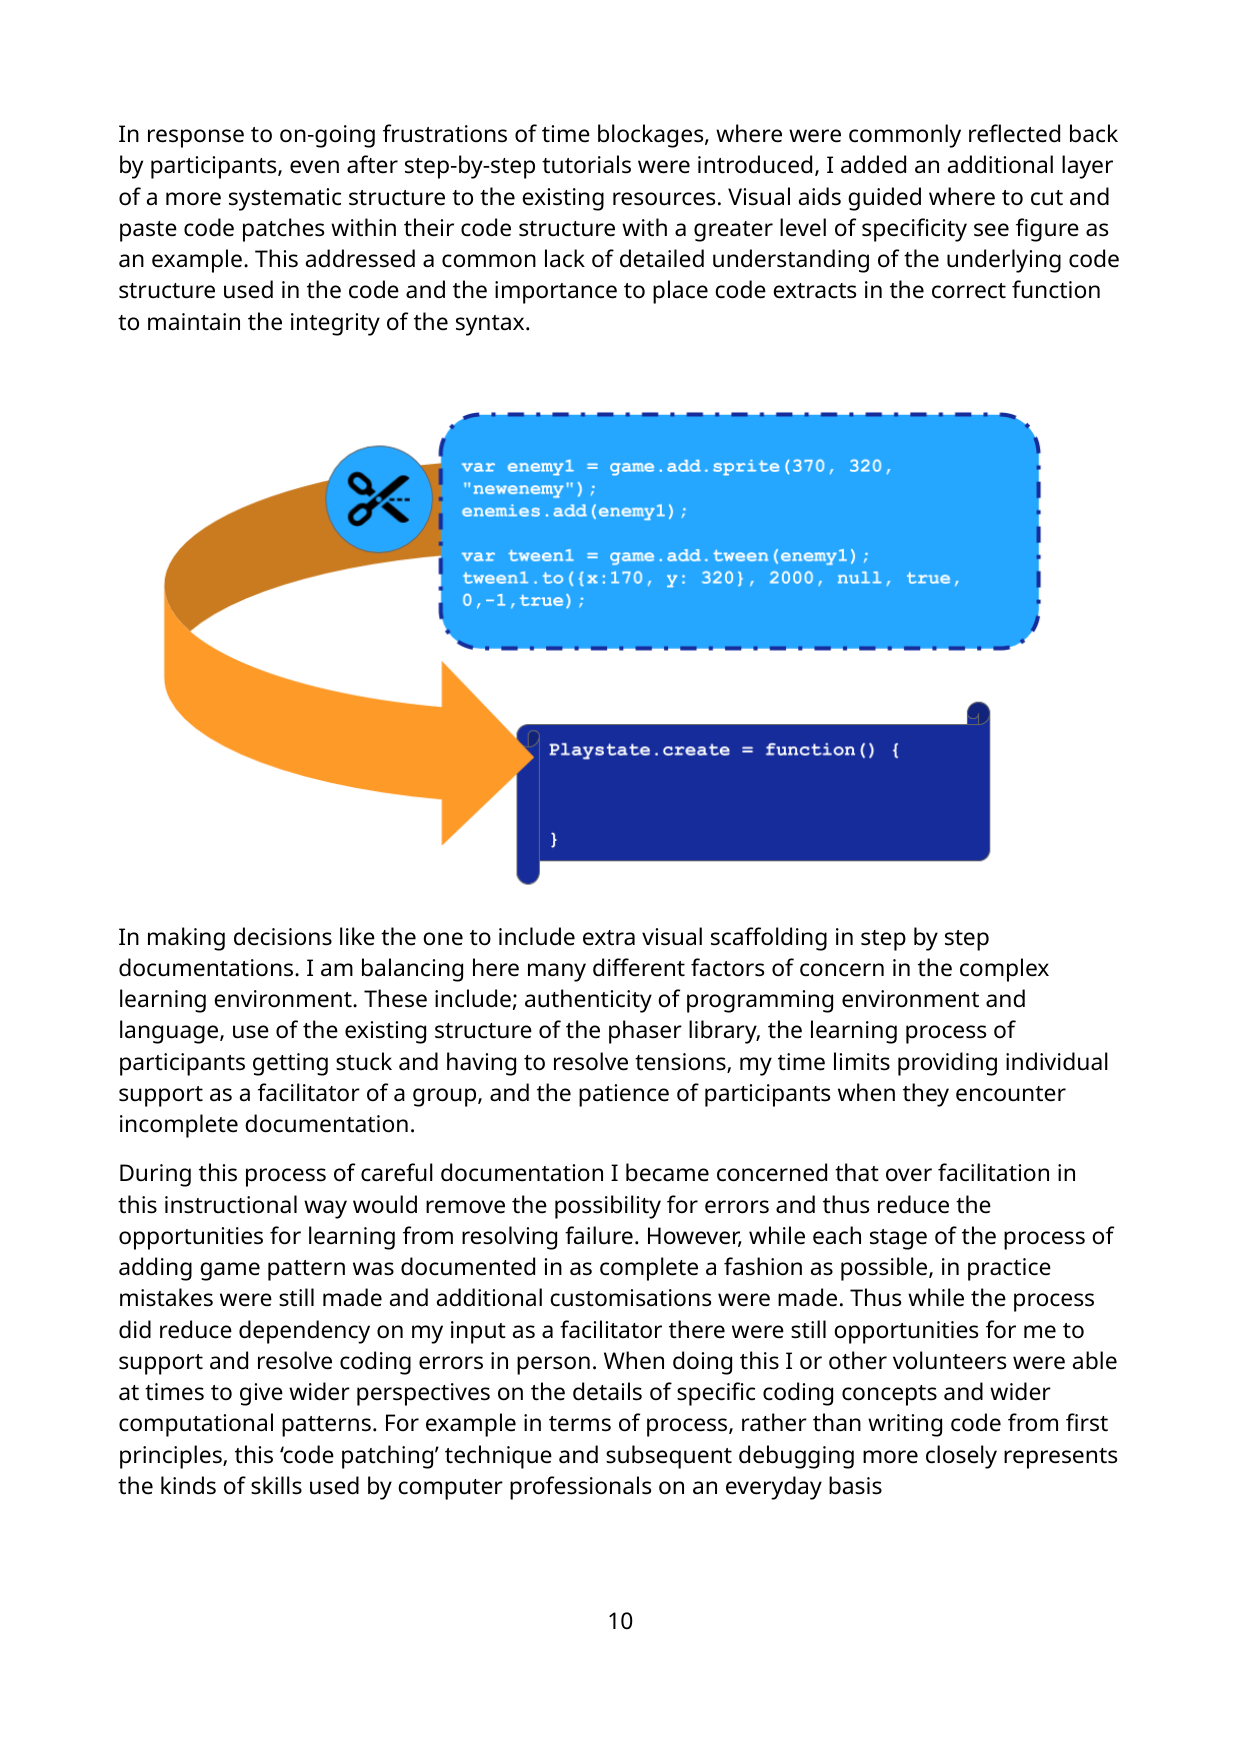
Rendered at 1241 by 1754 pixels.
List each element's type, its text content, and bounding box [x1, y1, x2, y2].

text In response to on-going frustrations of time blockages, where were commonly reflected back by participants, even after step-by-step tutorials were introduced, I added an additional layer of a more systematic structure to the existing resources. Visual aids guided where to cut and paste code patches within their code structure with a greater level of specificity see figure as an example. This addressed a common lack of detailed understanding of the underlying code structure used in the code and the importance to place code extracts in the correct function to maintain the integrity of the syntax. [118, 118, 1122, 337]
text During this process of careful documentation I became concerned that over facilitation in this instructional way would remove the possibility for errors and thus reduce the opportunities for learning from resolving failure. However, while each stage of the process of adding game pattern was documented in as complete a fashion as possible, in practice mistakes were still made and additional customisations were made. Thus while the process did reduce dependency on my input as a facilitator there were still opportunities for me to support and resolve coding errors in person. When doing this I or other volunteers were able at times to give wider perspectives on the details of specific coding concepts and wider computational patterns. For example in terms of process, rather than writing code from first principles, this ‘code patching’ technique and subsequent debugging more closely represents the kinds of skills used by computer professionals on an everyday basis [118, 1157, 1122, 1501]
picture [118, 354, 1094, 903]
text In making decisions like the one to include extra visual scaffolding in step by step documentations. I am balancing here many different factors of concern in the complex learning environment. These include; authenticity of programming environment and language, use of the existing structure of the phaser library, the learning process of participants getting stuck and having to resolve tensions, my time limits providing individual support as a facilitator of a group, and the patience of participants when they encounter incomplete documentation. [118, 921, 1122, 1139]
